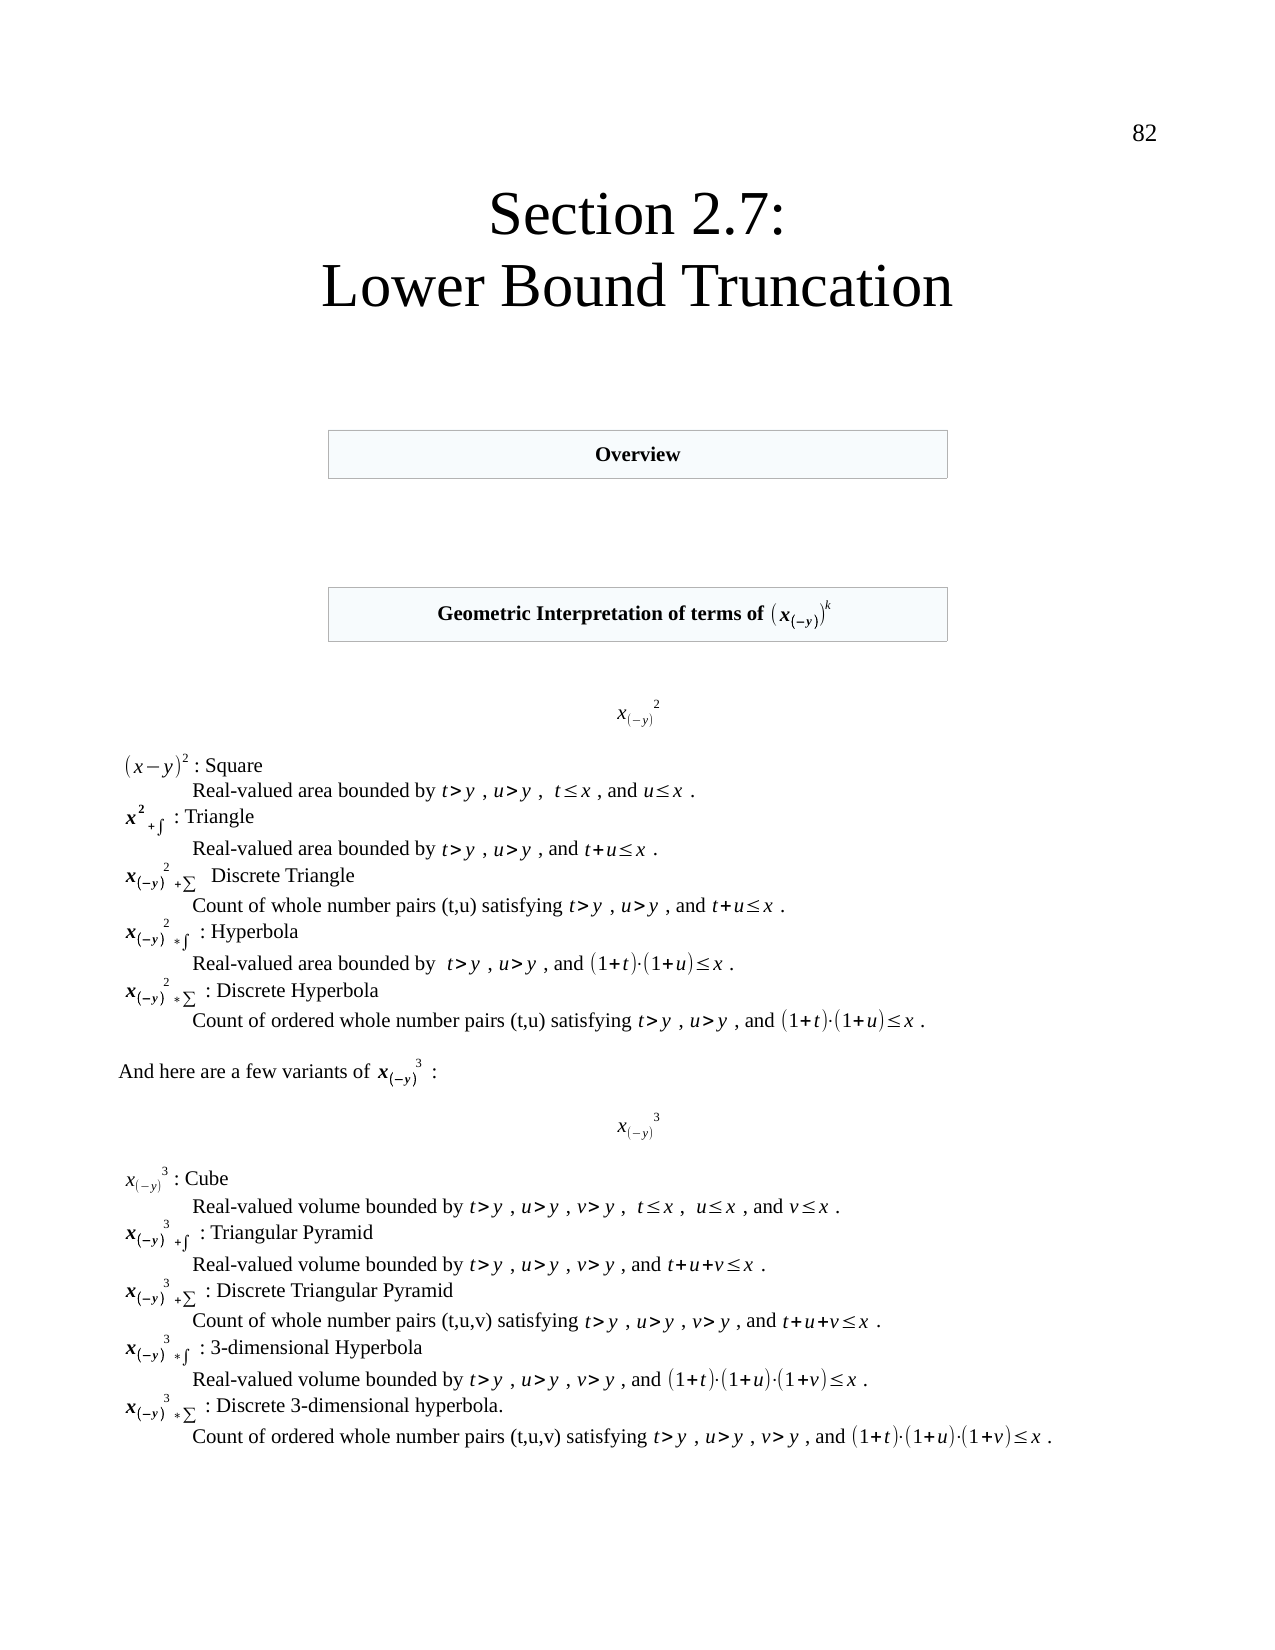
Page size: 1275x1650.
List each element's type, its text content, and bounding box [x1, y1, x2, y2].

text Real-valued volume bounded by,,, and. [118, 1367, 1157, 1391]
text : Discrete Hyperbola [118, 976, 1157, 1008]
text : Discrete Triangular Pyramid [118, 1276, 1157, 1308]
text : Triangular Pyramid [118, 1218, 1157, 1252]
text : Hyperbola [118, 917, 1157, 951]
text Count of ordered whole number pairs (t,u) satisfying,, and. [118, 1008, 1157, 1033]
text Real-valued volume bounded by,,, and. [118, 1252, 1157, 1276]
text : 3-dimensional Hyperbola [118, 1332, 1157, 1367]
text : Square [118, 751, 1157, 778]
text Geometric Interpretation of terms of [329, 588, 947, 641]
text Count of whole number pairs (t,u,v) satisfying,,, and. [118, 1308, 1157, 1332]
text : Discrete 3-dimensional hyperbola. [118, 1391, 1157, 1424]
text Real-valued area bounded by ,, and. [118, 951, 1157, 976]
text Count of whole number pairs (t,u) satisfying,, and. [118, 893, 1157, 917]
text Real-valued volume bounded by,,, , , and. [118, 1194, 1157, 1218]
text And here are a few variants of: [118, 1057, 1157, 1086]
text Lower Bound Truncation [118, 248, 1157, 320]
text : Triangle [118, 802, 1157, 836]
text Real-valued area bounded by,, and. [118, 836, 1157, 860]
text Overview [329, 431, 947, 478]
text : Cube [118, 1164, 1157, 1194]
text Discrete Triangle [118, 860, 1157, 893]
text Section 2.7: [118, 176, 1157, 248]
text Count of ordered whole number pairs (t,u,v) satisfying,,, and. [118, 1424, 1157, 1448]
text Real-valued area bounded by,, , and. [118, 778, 1157, 802]
